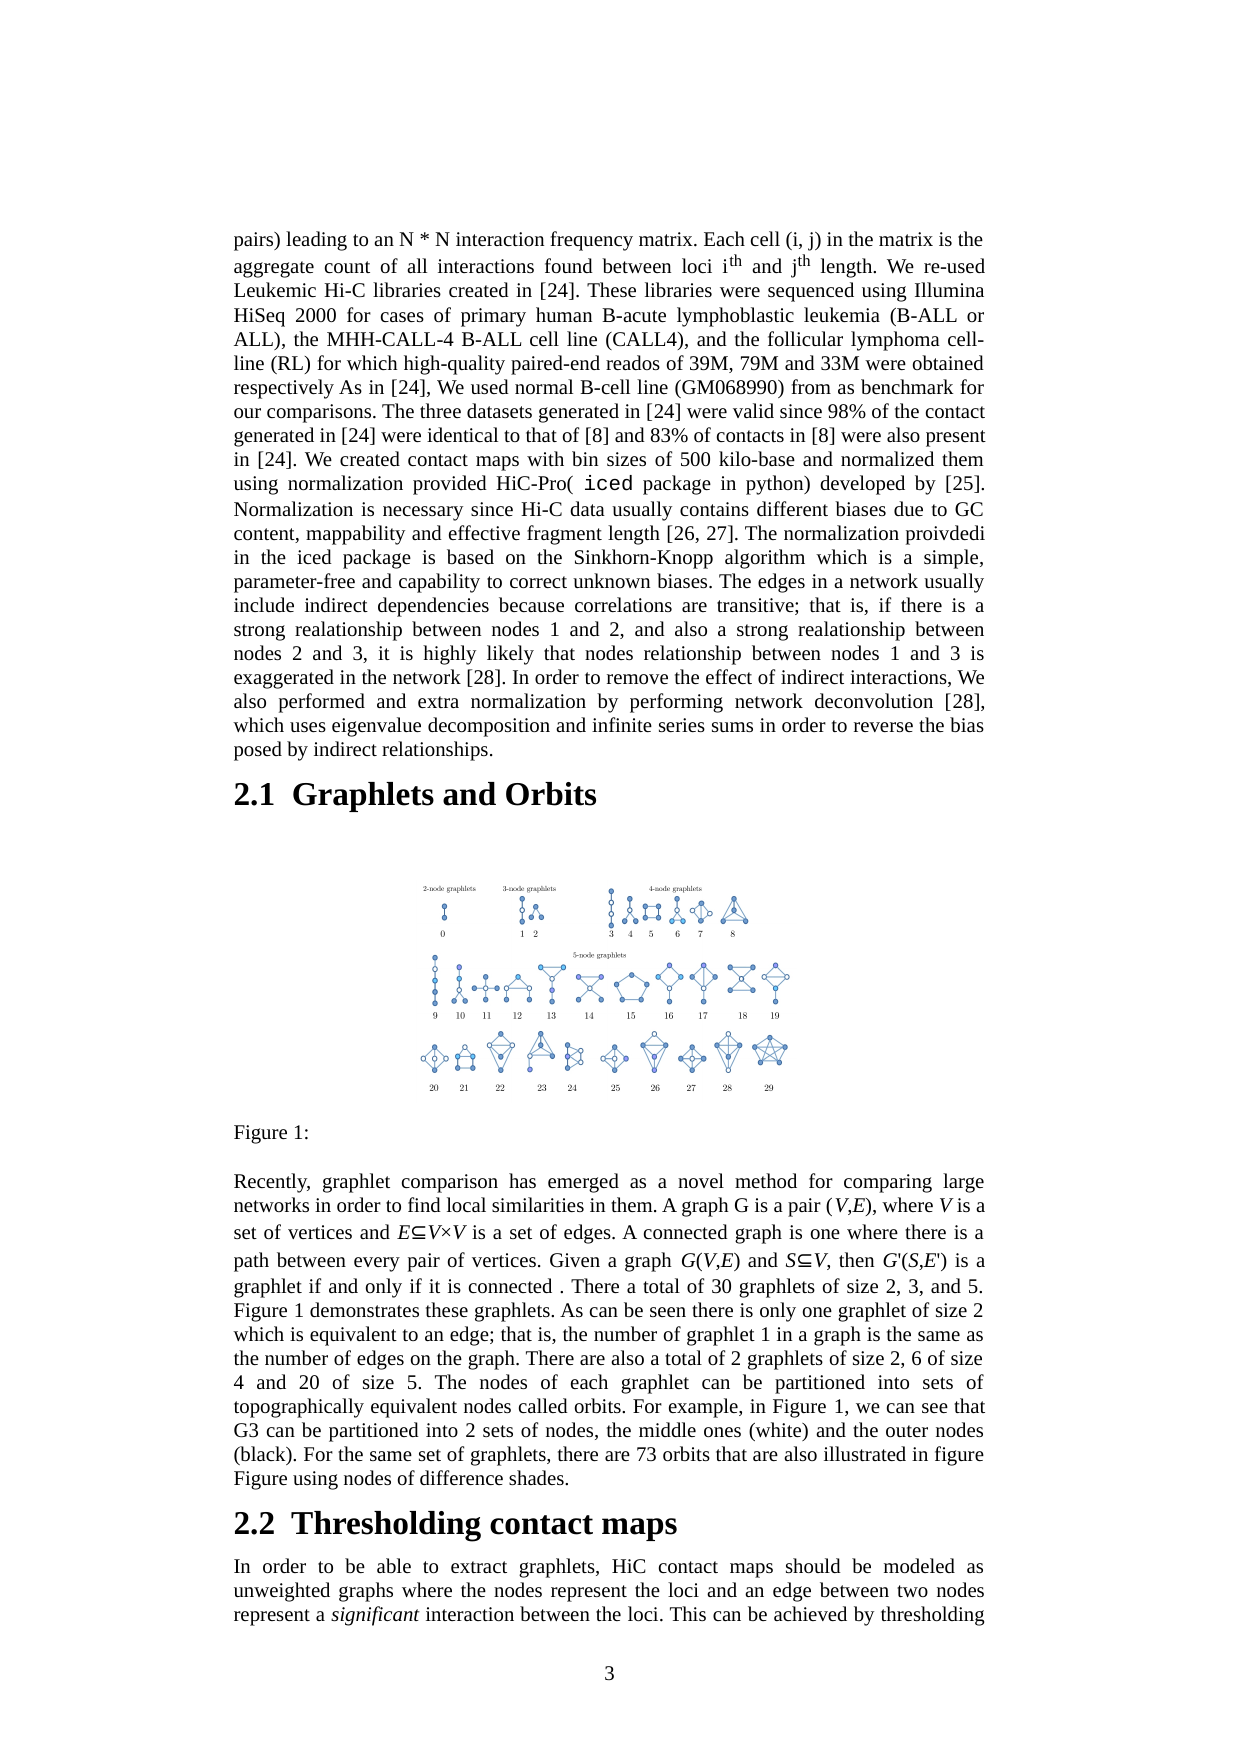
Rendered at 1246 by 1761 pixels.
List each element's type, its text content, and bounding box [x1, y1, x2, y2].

subtitle 2.1 Graphlets and Orbits [233, 774, 985, 812]
picture [416, 880, 798, 1103]
subtitle 2.2 Thresholding contact maps [233, 1503, 985, 1541]
text pairs) leading to an N * N interaction frequency matrix. Each cell (i, j) in the matrix is the aggregate count of all interactions found between loci ith and jth length. We re-used Leukemic Hi-C libraries created in [24]. These libraries were sequenced using Illumina HiSeq 2000 for cases of primary human B-acute lymphoblastic leukemia (B-ALL or ALL), the MHH-CALL-4 B-ALL cell line (CALL4), and the follicular lymphoma cell-line (RL) for which high-quality paired-end reados of 39M, 79M and 33M were obtained respectively As in [24], We used normal B-cell line (GM068990) from as benchmark for our comparisons. The three datasets generated in [24] were valid since 98% of the contact generated in [24] were identical to that of [8] and 83% of contacts in [8] were also present in [24]. We created contact maps with bin sizes of 500 kilo-base and normalized them using normalization provided HiC-Pro( iced package in python) developed by [25]. Normalization is necessary since Hi-C data usually contains different biases due to GC content, mappability and effective fragment length [26, 27]. The normalization proivdedi in the iced package is based on the Sinkhorn-Knopp algorithm which is a simple, parameter-free and capability to correct unknown biases. The edges in a network usually include indirect dependencies because correlations are transitive; that is, if there is a strong realationship between nodes 1 and 2, and also a strong realationship between nodes 2 and 3, it is highly likely that nodes relationship between nodes 1 and 3 is exaggerated in the network [28]. In order to remove the effect of indirect interactions, We also performed and extra normalization by performing network deconvolution [28], which uses eigenvalue decomposition and infinite series sums in order to reverse the bias posed by indirect relationships. [233, 227, 985, 761]
text Figure 1: [233, 1120, 985, 1144]
text Recently, graphlet comparison has emerged as a novel method for comparing large networks in order to find local similarities in them. A graph G is a pair (V,E), where V is a set of vertices and E⊆V×V is a set of edges. A connected graph is one where there is a path between every pair of vertices. Given a graph G(V,E) and S⊆V, then G'(S,E') is a graphlet if and only if it is connected . There a total of 30 graphlets of size 2, 3, and 5. Figure 1 demonstrates these graphlets. As can be seen there is only one graphlet of size 2 which is equivalent to an edge; that is, the number of graphlet 1 in a graph is the same as the number of edges on the graph. There are also a total of 2 graphlets of size 2, 6 of size 4 and 20 of size 5. The nodes of each graphlet can be partitioned into sets of topographically equivalent nodes called orbits. For example, in Figure 1, we can see that G3 can be partitioned into 2 sets of nodes, the middle ones (white) and the outer nodes (black). For the same set of graphlets, there are 73 orbits that are also illustrated in figure Figure using nodes of difference shades. [233, 1169, 985, 1490]
text In order to be able to extract graphlets, HiC contact maps should be modeled as unweighted graphs where the nodes represent the loci and an edge between two nodes represent a significant interaction between the loci. This can be achieved by thresholding [233, 1554, 985, 1626]
